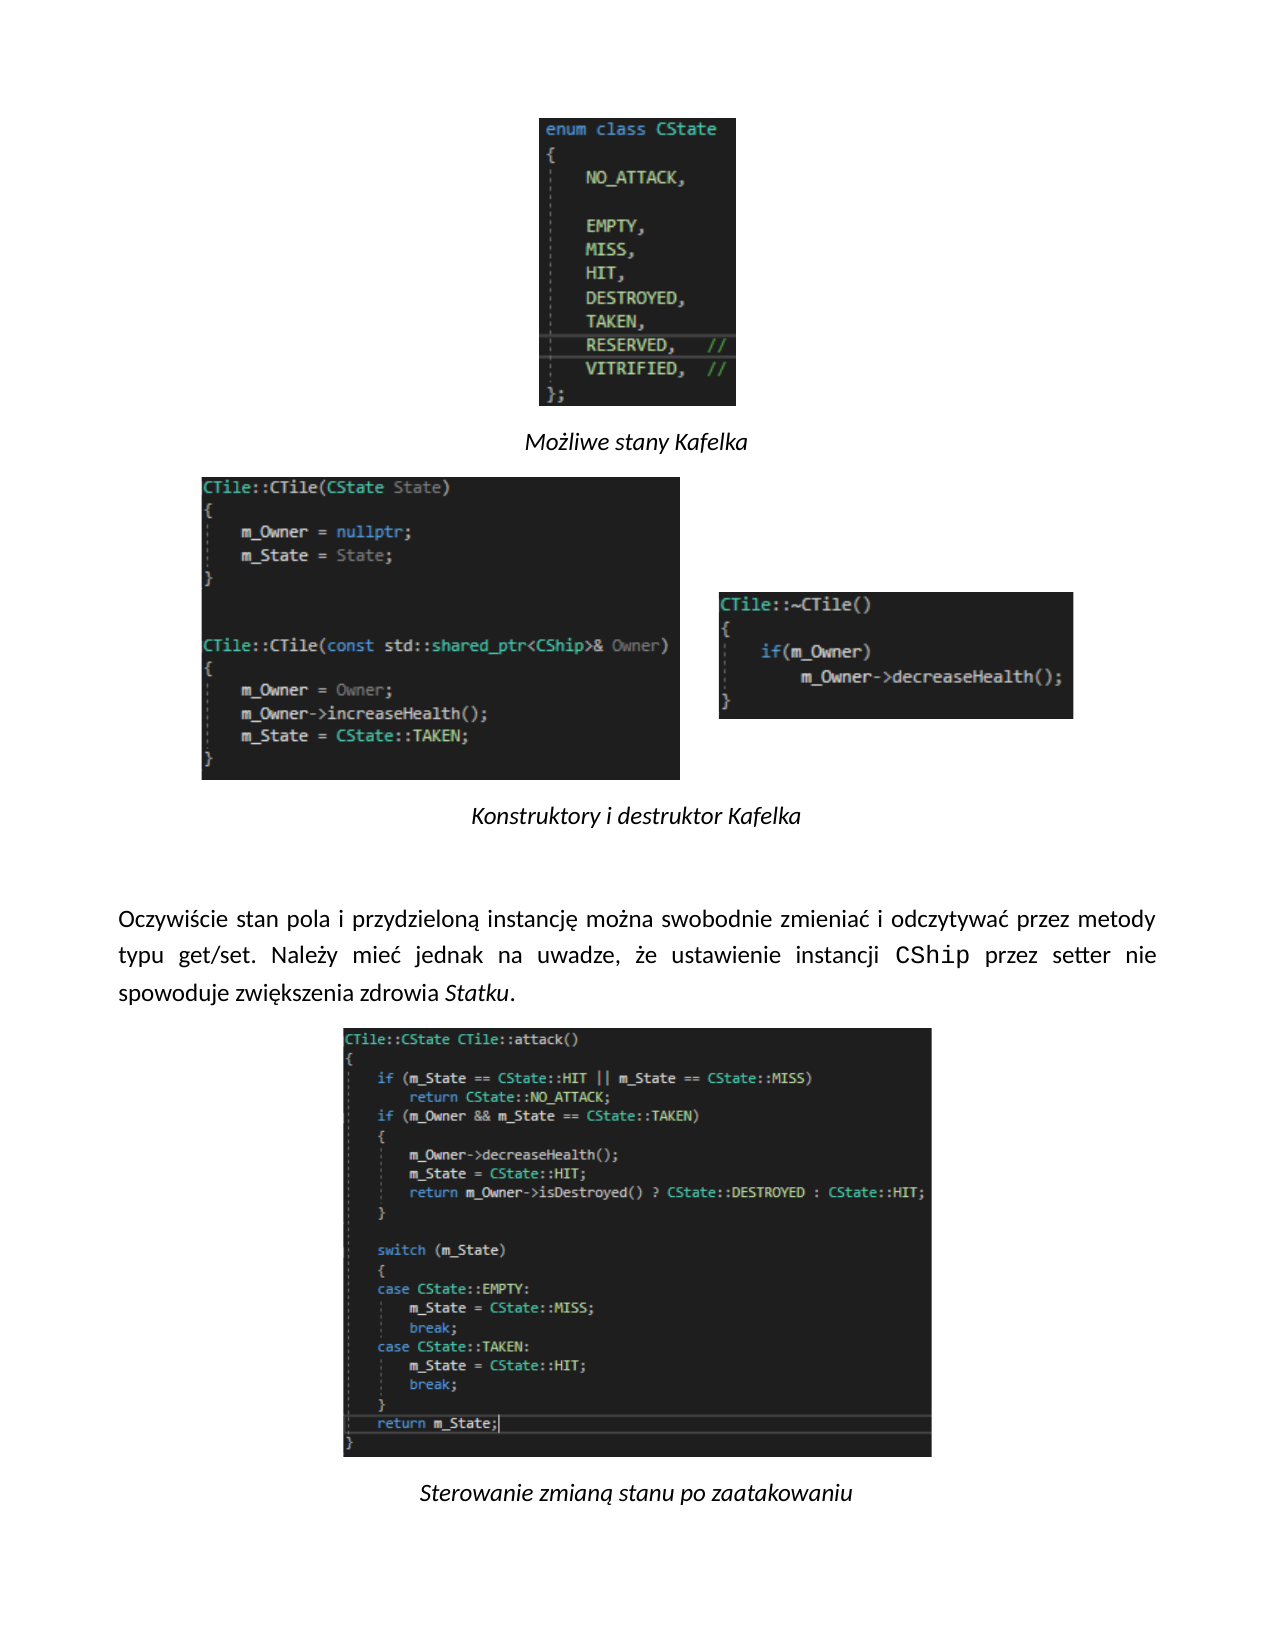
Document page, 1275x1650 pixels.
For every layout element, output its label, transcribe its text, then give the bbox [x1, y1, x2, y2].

picture [343, 1028, 932, 1457]
text Konstruktory i destruktor Kafelka [118, 801, 1157, 831]
text Oczywiście stan pola i przydzieloną instancję można swobodnie zmieniać i odczytywać przez metody typu get/set. Należy mieć jednak na uwadze, że ustawienie instancji CShip przez setter nie spowoduje zwiększenia zdrowia Statku. [118, 903, 1157, 1008]
picture [539, 118, 736, 406]
text Możliwe stany Kafelka [118, 426, 1157, 457]
picture [718, 592, 1074, 719]
picture [201, 477, 680, 780]
text Sterowanie zmianą stanu po zaatakowaniu [118, 1477, 1157, 1508]
